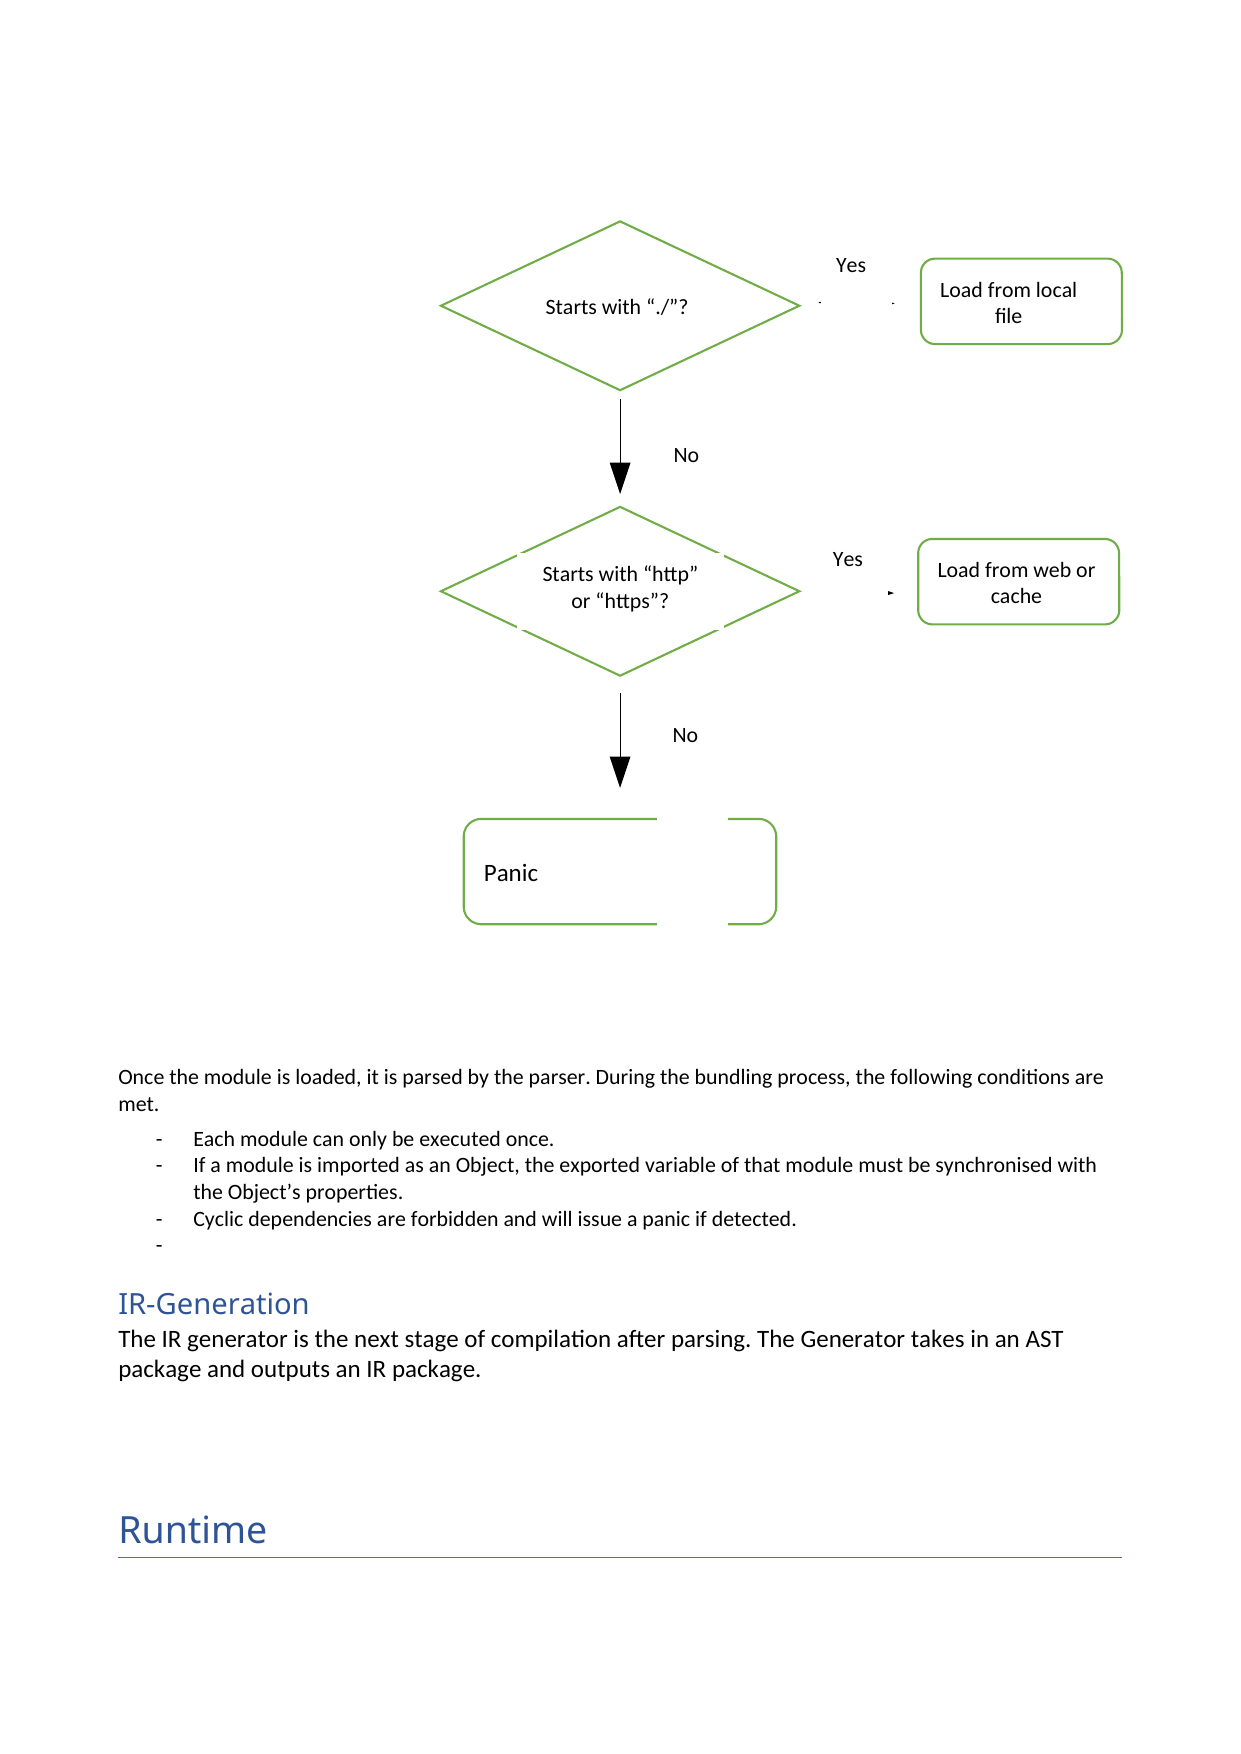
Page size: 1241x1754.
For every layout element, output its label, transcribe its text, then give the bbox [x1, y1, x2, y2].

list Each module can only be executed once. [156, 1125, 1122, 1151]
list If a module is imported as an Object, the exported variable of that module must be synchronised with the Object’s properties. [156, 1151, 1122, 1205]
text Starts with “http” or “https”? [532, 560, 709, 613]
list Cyclic dependencies are forbidden and will issue a panic if detected. [156, 1205, 1122, 1231]
text Once the module is loaded, it is parsed by the parser. During the bundling process, the following conditions are met. [118, 1063, 1122, 1116]
subtitle Runtime [118, 1504, 1122, 1557]
text No [672, 721, 713, 748]
subtitle IR-Generation [118, 1283, 1122, 1323]
text Yes [836, 252, 877, 278]
text Yes [833, 546, 873, 572]
text No [673, 441, 714, 468]
text The IR generator is the next stage of compilation after parsing. The Generator takes in an AST package and outputs an IR package. [118, 1323, 1122, 1384]
